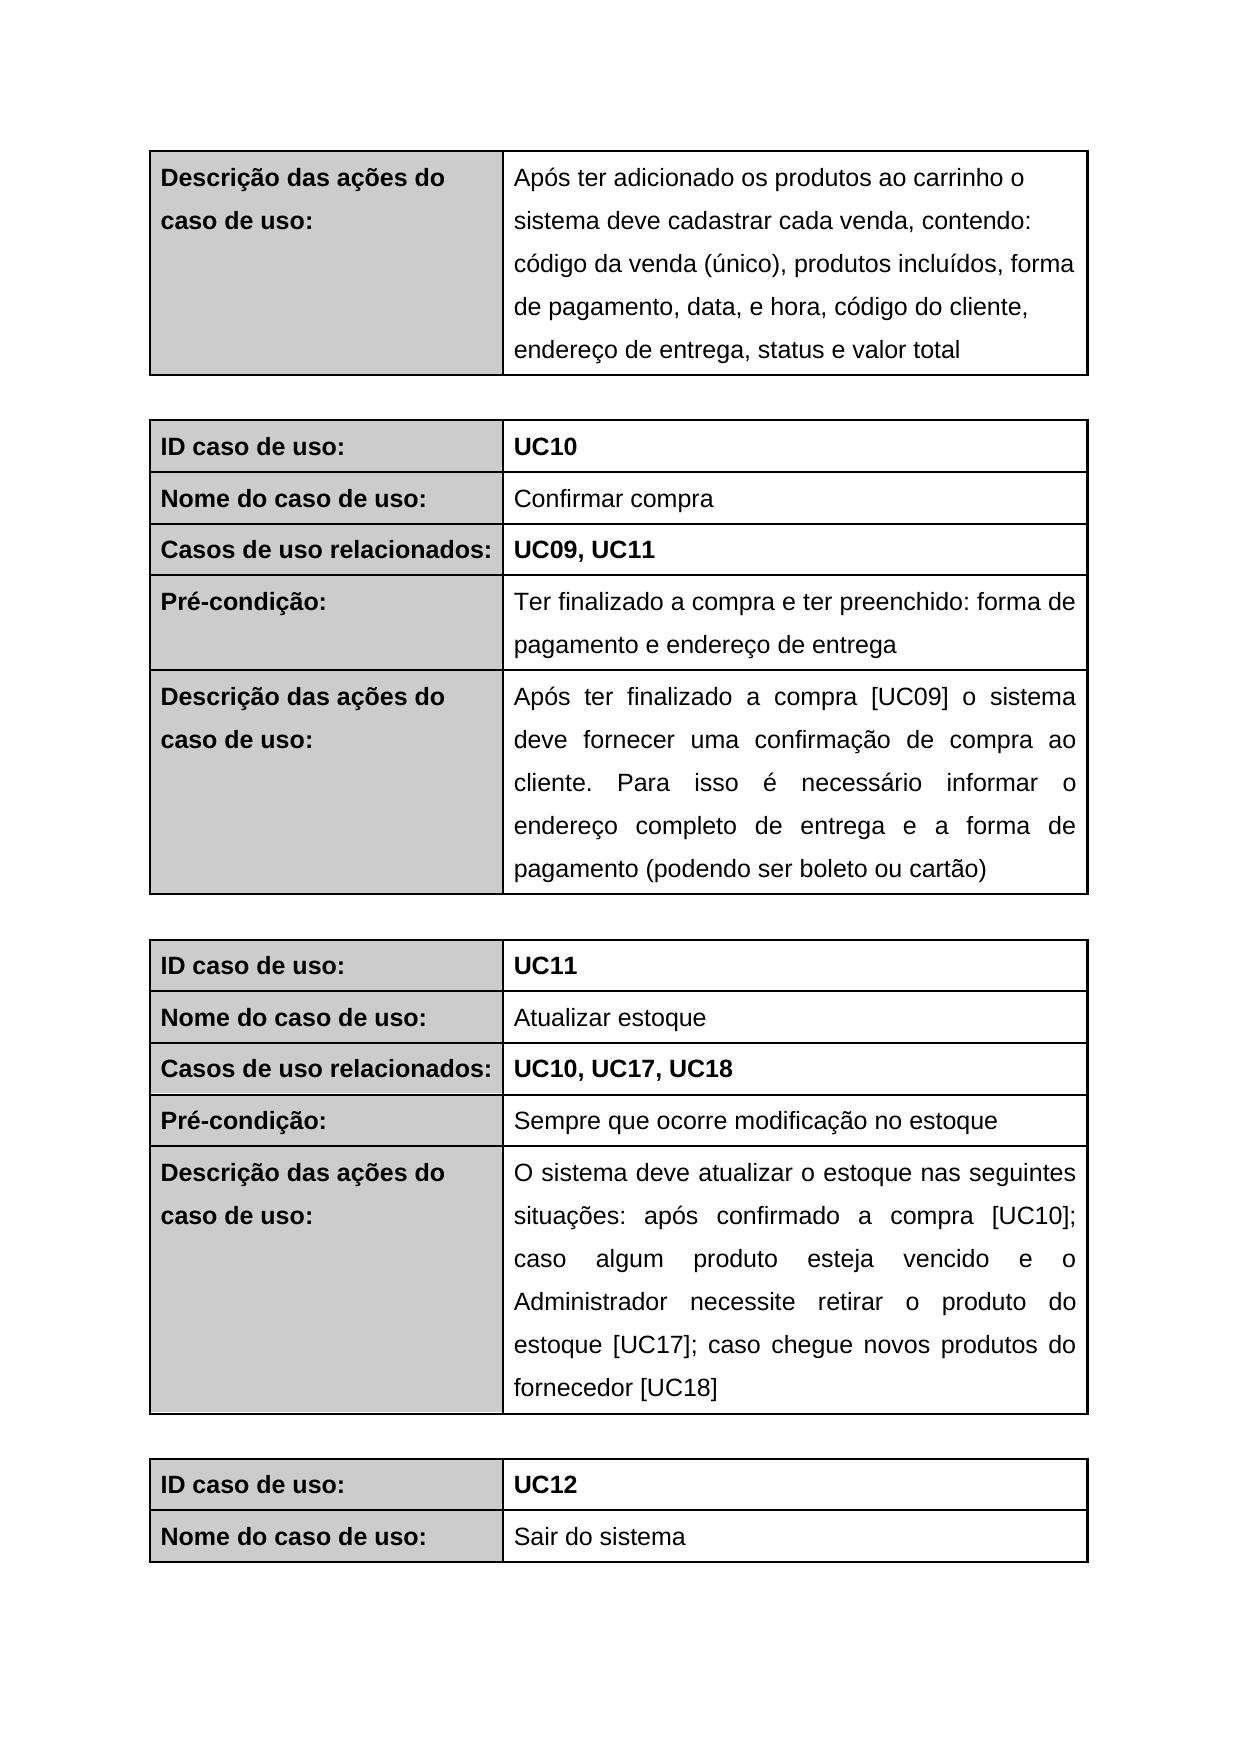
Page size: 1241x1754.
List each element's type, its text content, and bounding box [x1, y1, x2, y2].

table_cell Descrição das ações do caso de uso: [151, 671, 502, 893]
table_cell Sempre que ocorre modificação no estoque [504, 1096, 1086, 1145]
table_header ID caso de uso: [151, 1460, 502, 1509]
table_cell Nome do caso de uso: [151, 473, 502, 523]
table_cell Nome do caso de uso: [151, 1511, 502, 1561]
table_cell Após ter finalizado a compra [UC09] o sistema deve fornecer uma confirmação de compra ao cliente. Para isso é necessário informar o endereço completo de entrega e a forma de pagamento (podendo ser boleto ou cartão) [504, 671, 1086, 893]
table_cell Atualizar estoque [504, 992, 1086, 1042]
table_cell Sair do sistema [504, 1511, 1086, 1561]
table_cell O sistema deve atualizar o estoque nas seguintes situações: após confirmado a compra [UC10]; caso algum produto esteja vencido e o Administrador necessite retirar o produto do estoque [UC17]; caso chegue novos produtos do fornecedor [UC18] [504, 1147, 1086, 1412]
table_cell Casos de uso relacionados: [151, 1044, 502, 1093]
table_cell Pré-condição: [151, 1096, 502, 1145]
table_header ID caso de uso: [151, 941, 502, 990]
table_cell UC09, UC11 [504, 525, 1086, 574]
table_cell Descrição das ações do caso de uso: [151, 1147, 502, 1412]
table_header ID caso de uso: [151, 421, 502, 471]
table_cell Confirmar compra [504, 473, 1086, 523]
table_header UC10 [504, 421, 1086, 471]
table_cell Após ter adicionado os produtos ao carrinho o sistema deve cadastrar cada venda, contendo: código da venda (único), produtos incluídos, forma de pagamento, data, e hora, código do cliente, endereço de entrega, status e valor total [504, 152, 1086, 374]
table_cell UC10, UC17, UC18 [504, 1044, 1086, 1093]
table_cell Pré-condição: [151, 576, 502, 669]
table_header UC12 [504, 1460, 1086, 1509]
table_header UC11 [504, 941, 1086, 990]
table_cell Casos de uso relacionados: [151, 525, 502, 574]
table_cell Ter finalizado a compra e ter preenchido: forma de pagamento e endereço de entrega [504, 576, 1086, 669]
table_cell Nome do caso de uso: [151, 992, 502, 1042]
table_cell Descrição das ações do caso de uso: [151, 152, 502, 374]
